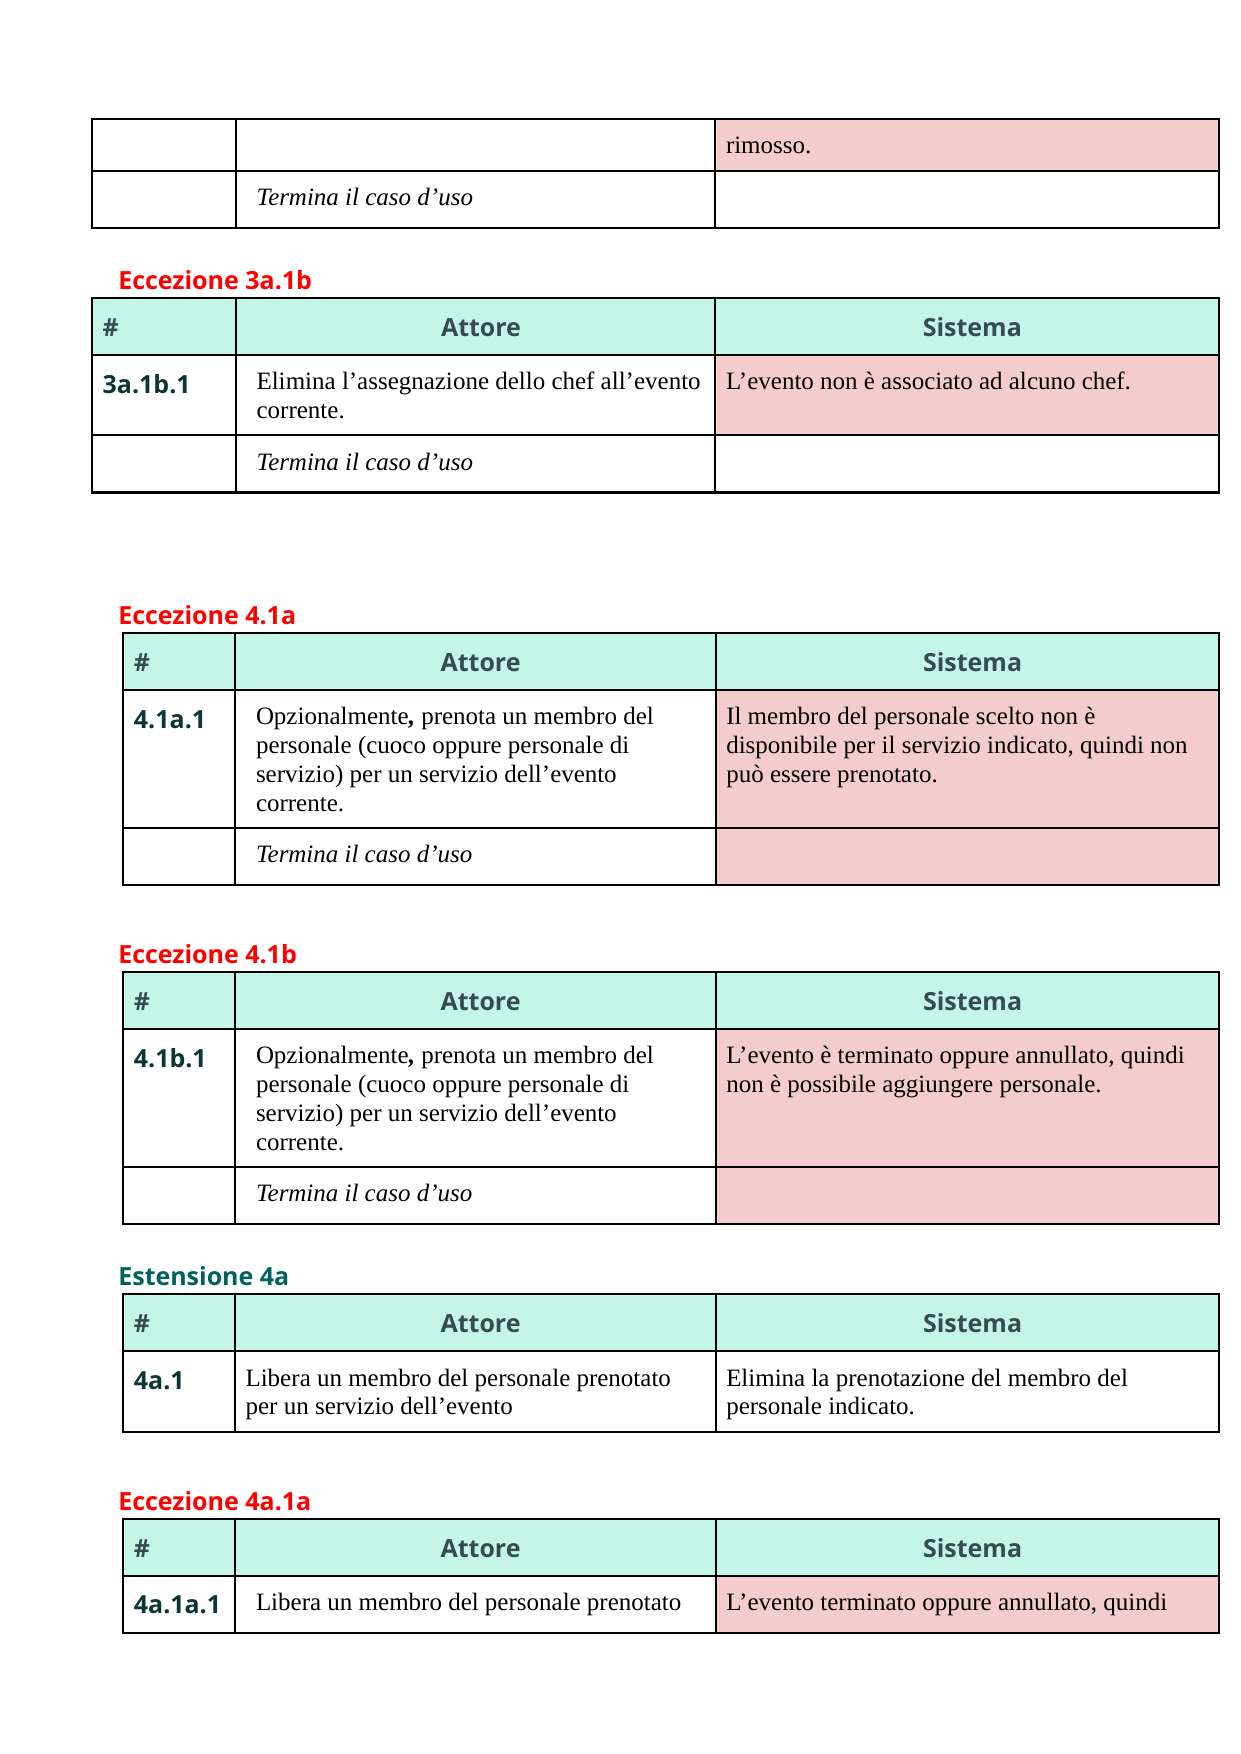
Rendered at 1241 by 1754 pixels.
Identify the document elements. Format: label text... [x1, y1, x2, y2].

subtitle Eccezione 3a.1b [118, 263, 1122, 297]
table_cell Elimina l’assegnazione dello chef all’evento corrente. [237, 356, 714, 434]
table_cell 3a.1b.1 [93, 356, 235, 434]
table_header # [124, 973, 234, 1028]
table_header Sistema [717, 634, 1218, 689]
table_header Attore [236, 1295, 715, 1350]
subtitle Eccezione 4.1b [118, 937, 1122, 971]
table_cell [93, 120, 235, 170]
table_cell Opzionalmente, prenota un membro del personale (cuoco oppure personale di servizio) per un servizio dell’evento corrente. [236, 691, 715, 827]
table_cell Il membro del personale scelto non è disponibile per il servizio indicato, quindi non può essere prenotato. [717, 691, 1218, 827]
table_cell Termina il caso d’uso [236, 829, 715, 884]
table_cell Libera un membro del personale prenotato [236, 1577, 715, 1632]
table_cell [93, 436, 235, 491]
table_header Attore [236, 1520, 715, 1575]
table_cell L’evento è terminato oppure annullato, quindi non è possibile aggiungere personale. [717, 1030, 1218, 1166]
table_header Sistema [717, 1520, 1218, 1575]
table_cell 4.1a.1 [124, 691, 234, 827]
table_header Attore [237, 299, 714, 354]
table_cell [237, 120, 714, 170]
table_header Sistema [717, 973, 1218, 1028]
table_cell 4a.1 [124, 1352, 234, 1431]
table_cell Opzionalmente, prenota un membro del personale (cuoco oppure personale di servizio) per un servizio dell’evento corrente. [236, 1030, 715, 1166]
table_cell 4a.1a.1 [124, 1577, 234, 1632]
table_header Sistema [717, 1295, 1218, 1350]
table_header Attore [236, 634, 715, 689]
subtitle Eccezione 4.1a [118, 598, 1122, 632]
table_cell Termina il caso d’uso [237, 172, 714, 227]
table_header # [124, 634, 234, 689]
table_cell [717, 1168, 1218, 1223]
table_cell [124, 1168, 234, 1223]
table_cell Libera un membro del personale prenotato per un servizio dell’evento [236, 1352, 715, 1431]
table_cell 4.1b.1 [124, 1030, 234, 1166]
table_cell [124, 829, 234, 884]
table_header Attore [236, 973, 715, 1028]
table_cell [93, 172, 235, 227]
subtitle Eccezione 4a.1a [118, 1484, 1122, 1518]
table_header # [93, 299, 235, 354]
table_cell L’evento terminato oppure annullato, quindi [717, 1577, 1218, 1632]
table_header # [124, 1295, 234, 1350]
table_cell [716, 172, 1218, 227]
table_header # [124, 1520, 234, 1575]
subtitle Estensione 4a [118, 1259, 1122, 1293]
table_cell [717, 829, 1218, 884]
table_cell rimosso. [716, 120, 1218, 170]
table_cell Termina il caso d’uso [237, 436, 714, 491]
table_cell [716, 436, 1218, 491]
table_header Sistema [716, 299, 1218, 354]
table_cell L’evento non è associato ad alcuno chef. [716, 356, 1218, 434]
table_cell Elimina la prenotazione del membro del personale indicato. [717, 1352, 1218, 1431]
table_cell Termina il caso d’uso [236, 1168, 715, 1223]
